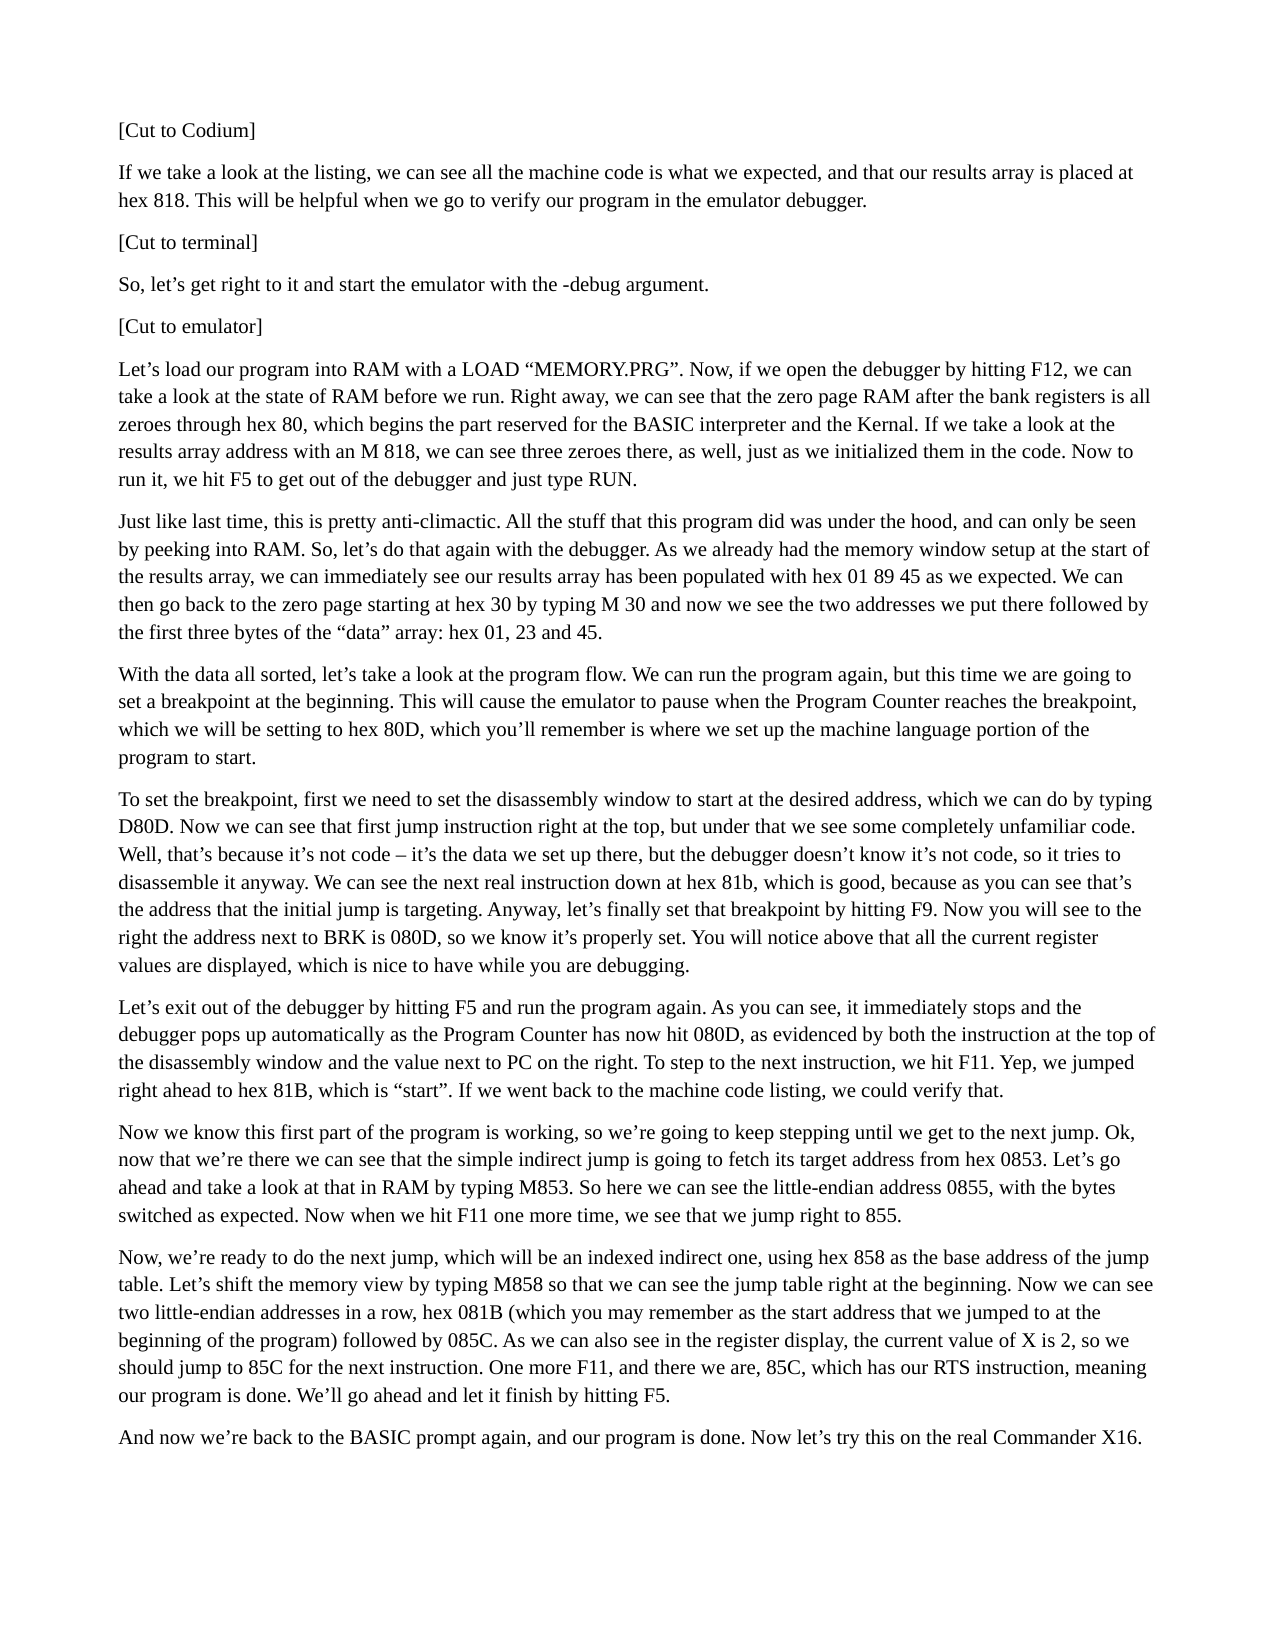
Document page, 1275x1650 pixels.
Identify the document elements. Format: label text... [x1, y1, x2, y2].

text Let’s load our program into RAM with a LOAD “MEMORY.PRG”. Now, if we open the debugger by hitting F12, we can take a look at the state of RAM before we run. Right away, we can see that the zero page RAM after the bank registers is all zeroes through hex 80, which begins the part reserved for the BASIC interpreter and the Kernal. If we take a look at the results array address with an M 818, we can see three zeroes there, as well, just as we initialized them in the code. Now to run it, we hit F5 to get out of the debugger and just type RUN. [118, 357, 1157, 491]
text To set the breakpoint, first we need to set the disassembly window to start at the desired address, which we can do by typing D80D. Now we can see that first jump instruction right at the top, but under that we see some completely unfamiliar code. Well, that’s because it’s not code – it’s the data we set up there, but the debugger doesn’t know it’s not code, so it tries to disassemble it anyway. We can see the next real instruction down at hex 81b, which is good, because as you can see that’s the address that the initial jump is targeting. Anyway, let’s finally set that breakpoint by hitting F9. Now you will see to the right the address next to BRK is 080D, so we know it’s properly set. You will notice above that all the current register values are displayed, which is nice to have while you are debugging. [118, 787, 1157, 977]
text With the data all sorted, let’s take a look at the program flow. We can run the program again, but this time we are going to set a breakpoint at the beginning. This will cause the emulator to pause when the Program Counter reaches the breakpoint, which we will be setting to hex 80D, which you’ll remember is where we set up the machine language portion of the program to start. [118, 662, 1157, 769]
text [Cut to emulator] [118, 314, 1157, 338]
text So, let’s get right to it and start the emulator with the -debug argument. [118, 272, 1157, 296]
text Let’s exit out of the debugger by hitting F5 and run the program again. As you can see, it immediately stops and the debugger pops up automatically as the Program Counter has now hit 080D, as evidenced by both the instruction at the top of the disassembly window and the value next to PC on the right. To step to the next instruction, we hit F11. Yep, we jumped right ahead to hex 81B, which is “start”. If we went back to the machine code listing, we could verify that. [118, 995, 1157, 1102]
text Now, we’re ready to do the next jump, which will be an indexed indirect one, using hex 858 as the base address of the jump table. Let’s shift the memory view by typing M858 so that we can see the jump table right at the beginning. Now we can see two little-endian addresses in a row, hex 081B (which you may remember as the start address that we jumped to at the beginning of the program) followed by 085C. As we can also see in the register display, the current value of X is 2, so we should jump to 85C for the next instruction. One more F11, and there we are, 85C, which has our RTS instruction, meaning our program is done. We’ll go ahead and let it finish by hitting F5. [118, 1245, 1157, 1407]
text Just like last time, this is pretty anti-climactic. All the stuff that this program did was under the hood, and can only be seen by peeking into RAM. So, let’s do that again with the debugger. As we already had the memory window setup at the start of the results array, we can immediately see our results array has been populated with hex 01 89 45 as we expected. We can then go back to the zero page starting at hex 30 by typing M 30 and now we see the two addresses we put there followed by the first three bytes of the “data” array: hex 01, 23 and 45. [118, 509, 1157, 644]
text [Cut to Codium] [118, 118, 1157, 142]
text If we take a look at the listing, we can see all the machine code is what we expected, and that our results array is placed at hex 818. This will be helpful when we go to verify our program in the emulator debugger. [118, 160, 1157, 212]
text Now we know this first part of the program is working, so we’re going to keep stepping until we get to the next jump. Ok, now that we’re there we can see that the simple indirect jump is going to fetch its target address from hex 0853. Let’s go ahead and take a look at that in RAM by typing M853. So here we can see the little-endian address 0855, with the bytes switched as expected. Now when we hit F11 one more time, we see that we jump right to 855. [118, 1120, 1157, 1227]
text [Cut to terminal] [118, 230, 1157, 254]
text And now we’re back to the BASIC prompt again, and our program is done. Now let’s try this on the real Commander X16. [118, 1425, 1157, 1449]
